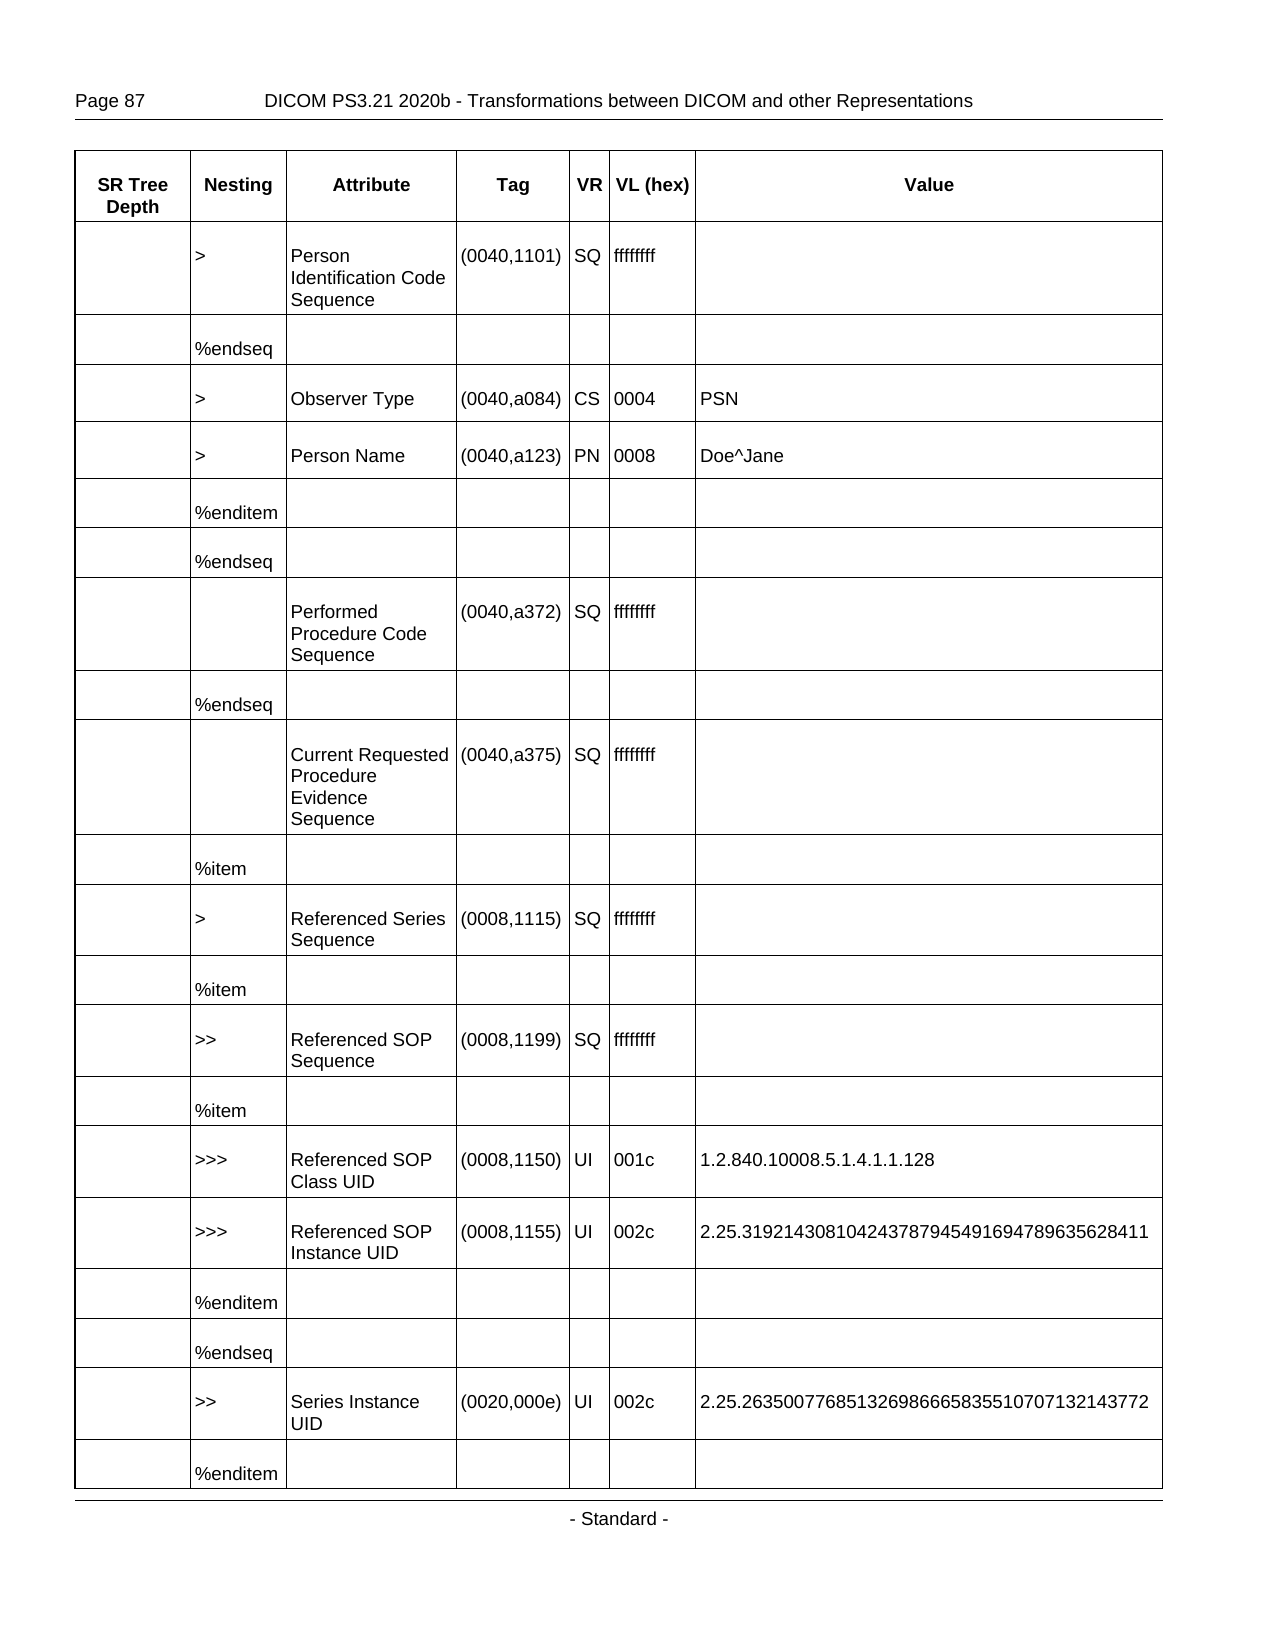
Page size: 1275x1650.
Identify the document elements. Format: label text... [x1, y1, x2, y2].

table_cell [696, 578, 1162, 670]
table_cell [610, 1077, 695, 1125]
table_cell [76, 1269, 190, 1317]
table_cell [610, 956, 695, 1004]
table_cell [287, 956, 456, 1004]
table_cell [287, 1440, 456, 1488]
table_cell > [191, 422, 286, 477]
table_cell ffffffff [610, 578, 695, 670]
table_cell (0040,a375) [457, 720, 569, 834]
table_cell [287, 315, 456, 364]
table_cell (0008,1115) [457, 885, 569, 955]
table_cell [696, 315, 1162, 364]
table_cell SQ [570, 222, 609, 314]
table_cell [287, 1269, 456, 1317]
table_cell [76, 1126, 190, 1197]
table_cell [76, 1077, 190, 1125]
table_cell [76, 315, 190, 364]
table_header VL (hex) [610, 151, 695, 221]
table_cell %endseq [191, 528, 286, 577]
table_cell [191, 578, 286, 670]
table_cell ffffffff [610, 222, 695, 314]
table_cell [76, 1319, 190, 1367]
table_cell [457, 479, 569, 527]
table_cell 1.2.840.10008.5.1.4.1.1.128 [696, 1126, 1162, 1197]
table_cell Referenced SOP Sequence [287, 1005, 456, 1076]
table_cell 001c [610, 1126, 695, 1197]
table_cell %endseq [191, 315, 286, 364]
table_cell (0040,a372) [457, 578, 569, 670]
table_cell [696, 528, 1162, 577]
table_cell SQ [570, 720, 609, 834]
table_header Nesting [191, 151, 286, 221]
table_cell [287, 1077, 456, 1125]
table_cell [696, 1077, 1162, 1125]
table_cell 2.25.263500776851326986665835510707132143772 [696, 1368, 1162, 1438]
table_cell [76, 1368, 190, 1438]
table_cell [570, 956, 609, 1004]
table_cell UI [570, 1368, 609, 1438]
table_cell (0040,a123) [457, 422, 569, 477]
table_cell [610, 1440, 695, 1488]
table_cell [76, 1440, 190, 1488]
table_cell [570, 1319, 609, 1367]
table_cell Referenced SOP Class UID [287, 1126, 456, 1197]
table_cell [76, 1005, 190, 1076]
table_cell ffffffff [610, 1005, 695, 1076]
table_cell (0040,a084) [457, 365, 569, 421]
table_cell [696, 479, 1162, 527]
table_cell [610, 479, 695, 527]
table_cell %item [191, 1077, 286, 1125]
table_cell > [191, 885, 286, 955]
table_header SR Tree Depth [76, 151, 190, 221]
table_cell %enditem [191, 1269, 286, 1317]
table_cell [696, 835, 1162, 883]
table_cell UI [570, 1198, 609, 1268]
table_cell >> [191, 1368, 286, 1438]
table_cell [570, 479, 609, 527]
table_cell [76, 885, 190, 955]
table_cell >> [191, 1005, 286, 1076]
table_cell %enditem [191, 479, 286, 527]
table_cell [570, 1440, 609, 1488]
table_cell [570, 835, 609, 883]
table_cell [457, 528, 569, 577]
table_cell [457, 1077, 569, 1125]
table_cell [287, 1319, 456, 1367]
table_cell SQ [570, 1005, 609, 1076]
table_cell [610, 1269, 695, 1317]
table_cell [610, 315, 695, 364]
table_cell %enditem [191, 1440, 286, 1488]
table_cell PN [570, 422, 609, 477]
table_cell [696, 222, 1162, 314]
table_header Attribute [287, 151, 456, 221]
table_cell PSN [696, 365, 1162, 421]
table_cell [457, 1269, 569, 1317]
table_cell [287, 671, 456, 719]
table_cell 2.25.319214308104243787945491694789635628411 [696, 1198, 1162, 1268]
table_cell [696, 885, 1162, 955]
table_cell (0008,1199) [457, 1005, 569, 1076]
table_cell [191, 720, 286, 834]
table_cell [696, 720, 1162, 834]
table_cell [76, 671, 190, 719]
table_cell [610, 835, 695, 883]
table_cell Performed Procedure Code Sequence [287, 578, 456, 670]
table_cell Series Instance UID [287, 1368, 456, 1438]
table_cell [76, 365, 190, 421]
table_cell (0008,1155) [457, 1198, 569, 1268]
table_cell ffffffff [610, 885, 695, 955]
table_cell SQ [570, 885, 609, 955]
table_cell %endseq [191, 1319, 286, 1367]
table_cell [696, 1269, 1162, 1317]
table_cell Referenced SOP Instance UID [287, 1198, 456, 1268]
table_cell (0008,1150) [457, 1126, 569, 1197]
table_cell >>> [191, 1126, 286, 1197]
table_cell [457, 835, 569, 883]
table_cell SQ [570, 578, 609, 670]
table_cell %item [191, 835, 286, 883]
table_cell Observer Type [287, 365, 456, 421]
table_cell [610, 1319, 695, 1367]
table_cell ffffffff [610, 720, 695, 834]
table_cell [287, 528, 456, 577]
table_cell [570, 1077, 609, 1125]
table_cell [696, 1440, 1162, 1488]
table_cell [76, 1198, 190, 1268]
table_cell [76, 835, 190, 883]
table_cell CS [570, 365, 609, 421]
table_header Tag [457, 151, 569, 221]
table_cell (0040,1101) [457, 222, 569, 314]
table_cell > [191, 222, 286, 314]
table_cell 002c [610, 1198, 695, 1268]
table_cell 0004 [610, 365, 695, 421]
table_cell [570, 528, 609, 577]
table_cell >>> [191, 1198, 286, 1268]
table_cell [570, 315, 609, 364]
table_cell [570, 1269, 609, 1317]
table_cell > [191, 365, 286, 421]
table_cell Person Identification Code Sequence [287, 222, 456, 314]
table_cell %item [191, 956, 286, 1004]
table_cell [76, 956, 190, 1004]
table_cell [76, 528, 190, 577]
table_cell [570, 671, 609, 719]
table_cell [287, 479, 456, 527]
table_cell 002c [610, 1368, 695, 1438]
table_cell [696, 1319, 1162, 1367]
table_cell [610, 528, 695, 577]
table_cell [76, 222, 190, 314]
table_header VR [570, 151, 609, 221]
table_cell %endseq [191, 671, 286, 719]
table_cell [287, 835, 456, 883]
table_cell UI [570, 1126, 609, 1197]
table_cell (0020,000e) [457, 1368, 569, 1438]
table_cell [696, 671, 1162, 719]
table_cell [76, 720, 190, 834]
table_cell Doe^Jane [696, 422, 1162, 477]
table_cell [457, 1440, 569, 1488]
table_cell [696, 1005, 1162, 1076]
table_header Value [696, 151, 1162, 221]
table_cell [610, 671, 695, 719]
table_cell [457, 671, 569, 719]
table_cell [457, 956, 569, 1004]
table_cell [76, 578, 190, 670]
table_cell Person Name [287, 422, 456, 477]
table_cell [457, 315, 569, 364]
table_cell [76, 479, 190, 527]
table_cell Current Requested Procedure Evidence Sequence [287, 720, 456, 834]
table_cell [457, 1319, 569, 1367]
table_cell [696, 956, 1162, 1004]
table_cell 0008 [610, 422, 695, 477]
table_cell [76, 422, 190, 477]
table_cell Referenced Series Sequence [287, 885, 456, 955]
